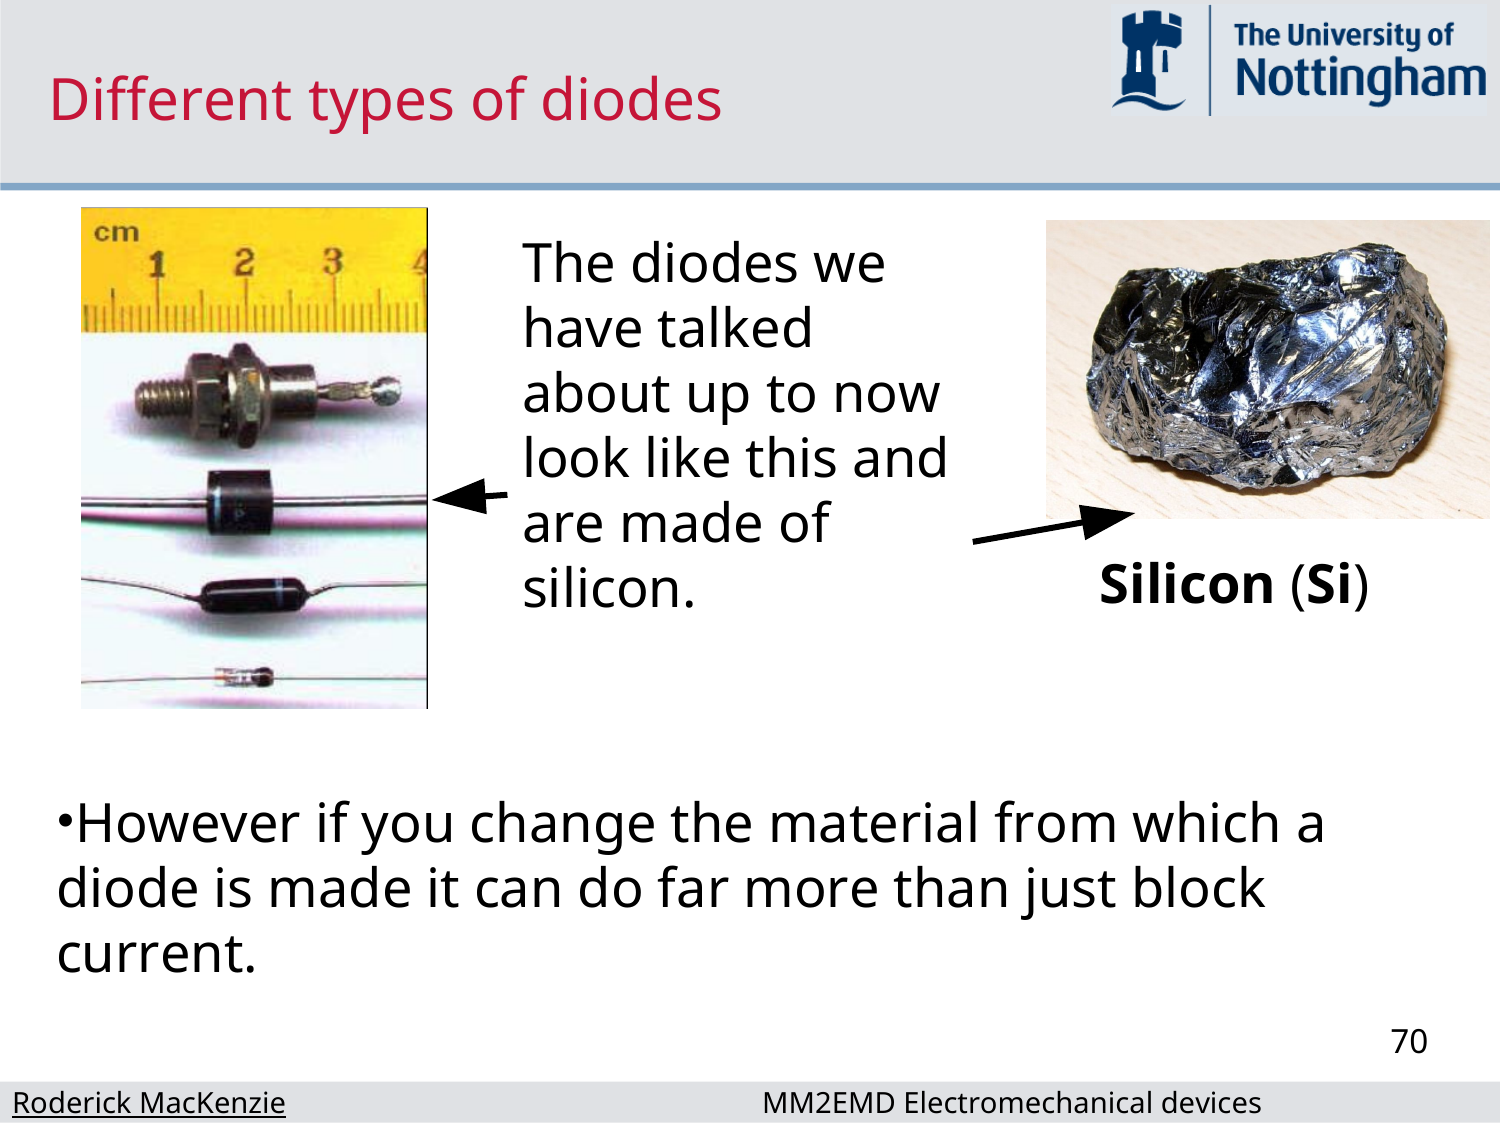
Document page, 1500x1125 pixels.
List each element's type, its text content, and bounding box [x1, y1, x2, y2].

picture [1111, 4, 1487, 116]
picture [81, 207, 428, 709]
title Different types of diodes [34, 22, 1144, 174]
text_box [1375, 1013, 1500, 1084]
text_box The diodes we have talked about up to now look like this and are made of silicon. [507, 220, 1019, 649]
text_box Silicon (Si) [1066, 541, 1500, 687]
picture [1046, 220, 1490, 519]
text_box However if you change the material from which a diode is made it can do far more than just block current. [41, 780, 1386, 991]
